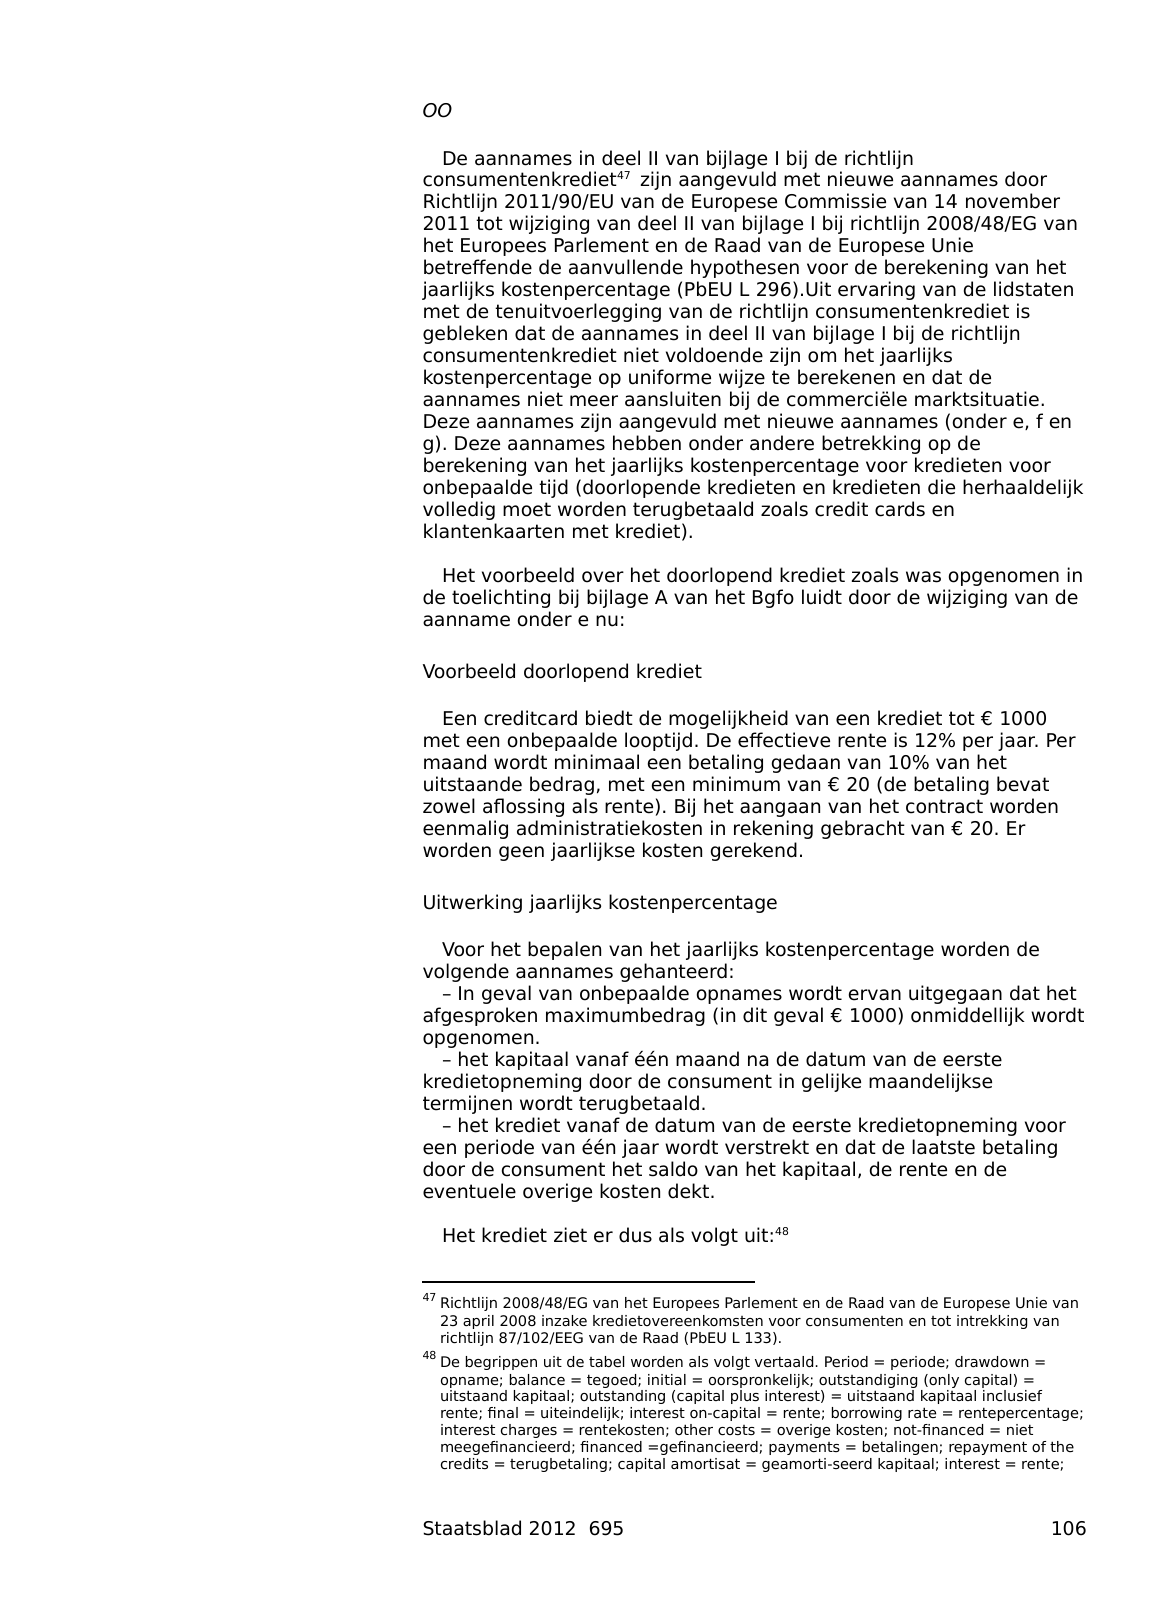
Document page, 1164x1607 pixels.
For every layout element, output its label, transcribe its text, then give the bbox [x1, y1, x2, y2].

subtitle Uitwerking jaarlijks kostenpercentage [422, 892, 1087, 914]
text Een creditcard biedt de mogelijkheid van een krediet tot € 1000 met een onbepaalde looptijd. De effectieve rente is 12% per jaar. Per maand wordt minimaal een betaling gedaan van 10% van het uitstaande bedrag, met een minimum van € 20 (de betaling bevat zowel aflossing als rente). Bij het aangaan van het contract worden eenmalig administratiekosten in rekening gebracht van € 20. Er worden geen jaarlijkse kosten gerekend. [422, 708, 1087, 862]
subtitle Voorbeeld doorlopend krediet [422, 661, 1087, 683]
text – het kapitaal vanaf één maand na de datum van de eerste kredietopneming door de consument in gelijke maandelijkse termijnen wordt terugbetaald. [422, 1049, 1087, 1115]
text Het krediet ziet er dus als volgt uit: [422, 1225, 1087, 1247]
subtitle OO [422, 100, 1087, 122]
text Voor het bepalen van het jaarlijks kostenpercentage worden de volgende aannames gehanteerd: [422, 939, 1087, 983]
text Het voorbeeld over het doorlopend krediet zoals was opgenomen in de toelichting bij bijlage A van het Bgfo luidt door de wijziging van de aanname onder e nu: [422, 565, 1087, 631]
text – het krediet vanaf de datum van de eerste kredietopneming voor een periode van één jaar wordt verstrekt en dat de laatste betaling door de consument het saldo van het kapitaal, de rente en de eventuele overige kosten dekt. [422, 1115, 1087, 1203]
text De begrippen uit de tabel worden als volgt vertaald. Period = periode; drawdown = opname; balance = tegoed; initial = oorspronkelijk; outstandiging (only capital) = uitstaand kapitaal; outstanding (capital plus interest) = uitstaand kapitaal inclusief rente; final = uiteindelijk; interest on-capital = rente; borrowing rate = rentepercentage; interest charges = rentekosten; other costs = overige kosten; not-financed = niet meegefinancieerd; financed =gefinancieerd; payments = betalingen; repayment of the credits = terugbetaling; capital amortisat = geamorti-seerd kapitaal; interest = rente; [422, 1349, 1087, 1473]
text – In geval van onbepaalde opnames wordt ervan uitgegaan dat het afgesproken maximumbedrag (in dit geval € 1000) onmiddellijk wordt opgenomen. [422, 983, 1087, 1049]
text Richtlijn 2008/48/EG van het Europees Parlement en de Raad van de Europese Unie van 23 april 2008 inzake kredietovereenkomsten voor consumenten en tot intrekking van richtlijn 87/102/EEG van de Raad (PbEU L 133). [422, 1291, 1087, 1347]
text De aannames in deel II van bijlage I bij de richtlijn consumentenkrediet zijn aangevuld met nieuwe aannames door Richtlijn 2011/90/EU van de Europese Commissie van 14 november 2011 tot wijziging van deel II van bijlage I bij richtlijn 2008/48/EG van het Europees Parlement en de Raad van de Europese Unie betreffende de aanvullende hypothesen voor de berekening van het jaarlijks kostenpercentage (PbEU L 296).Uit ervaring van de lidstaten met de tenuitvoerlegging van de richtlijn consumentenkrediet is gebleken dat de aannames in deel II van bijlage I bij de richtlijn consumentenkrediet niet voldoende zijn om het jaarlijks kostenpercentage op uniforme wijze te berekenen en dat de aannames niet meer aansluiten bij de commerciële marktsituatie. Deze aannames zijn aangevuld met nieuwe aannames (onder e, f en g). Deze aannames hebben onder andere betrekking op de berekening van het jaarlijks kostenpercentage voor kredieten voor onbepaalde tijd (doorlopende kredieten en kredieten die herhaaldelijk volledig moet worden terugbetaald zoals credit cards en klantenkaarten met krediet). [422, 147, 1087, 543]
